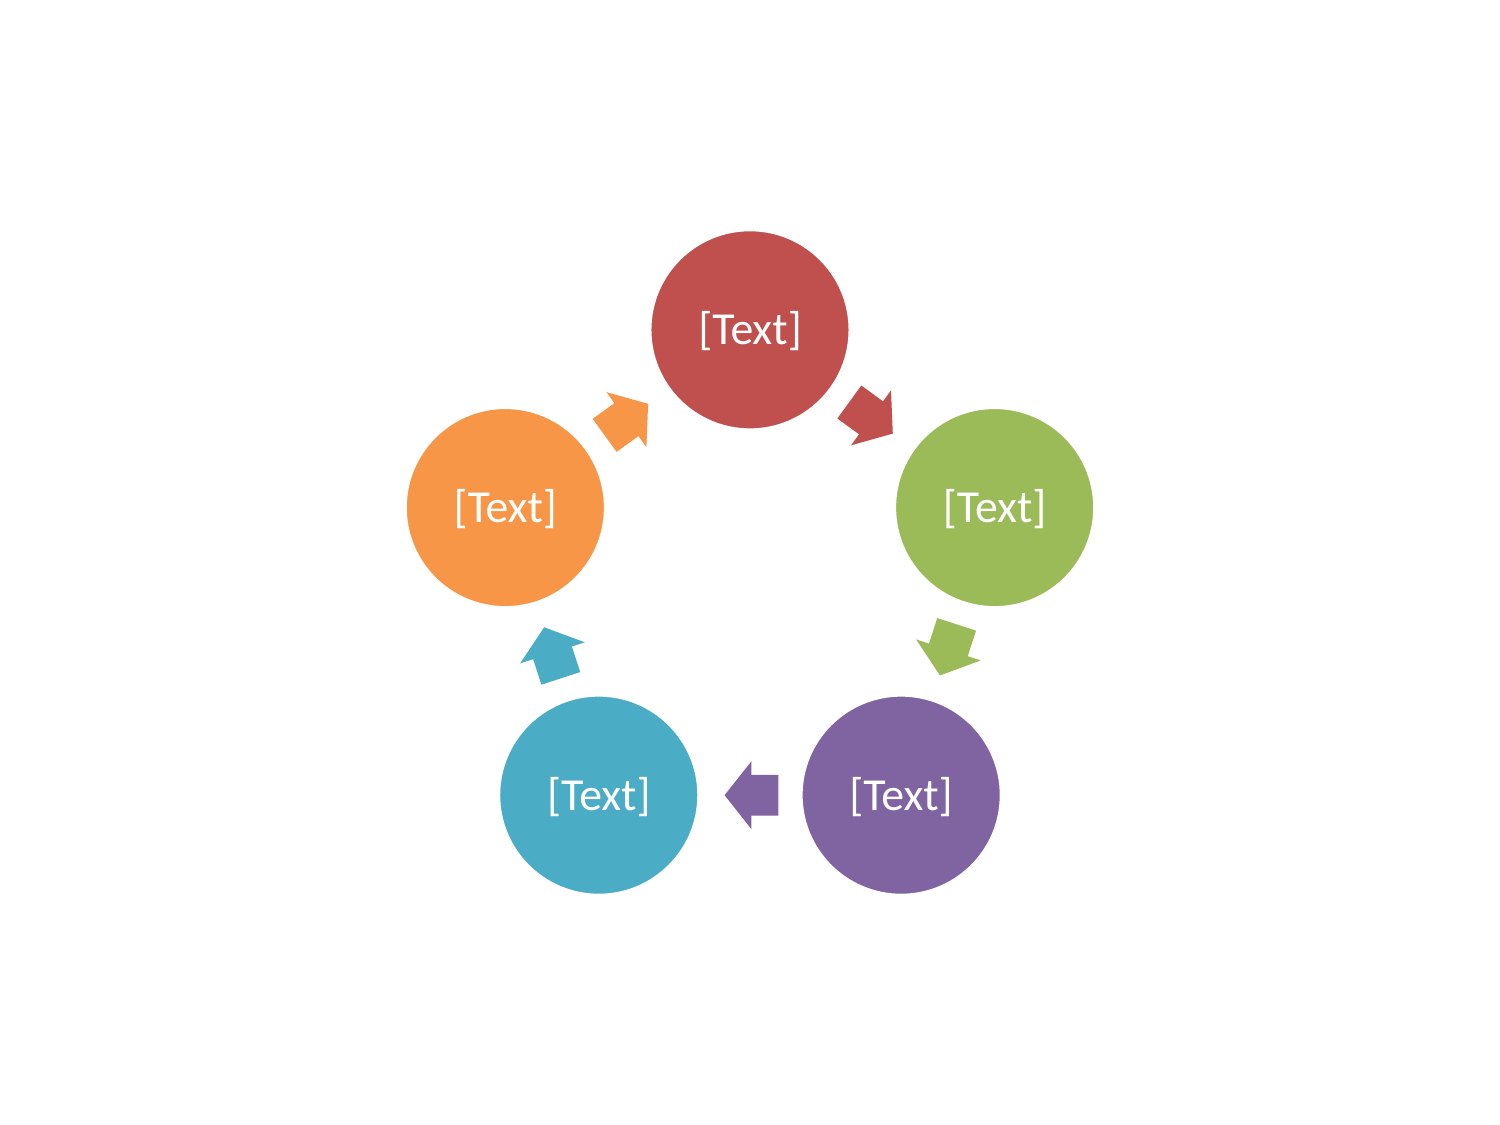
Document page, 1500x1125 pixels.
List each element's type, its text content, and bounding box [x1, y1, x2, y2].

text_box [916, 618, 981, 676]
text_box [Text] [800, 694, 1002, 896]
text_box [Text] [894, 406, 1096, 609]
text_box [837, 385, 893, 446]
text_box [Text] [404, 406, 606, 609]
text_box [Text] [498, 694, 700, 896]
text_box [592, 392, 649, 452]
text_box [Text] [649, 229, 851, 431]
text_box [520, 627, 585, 685]
text_box [724, 761, 779, 830]
